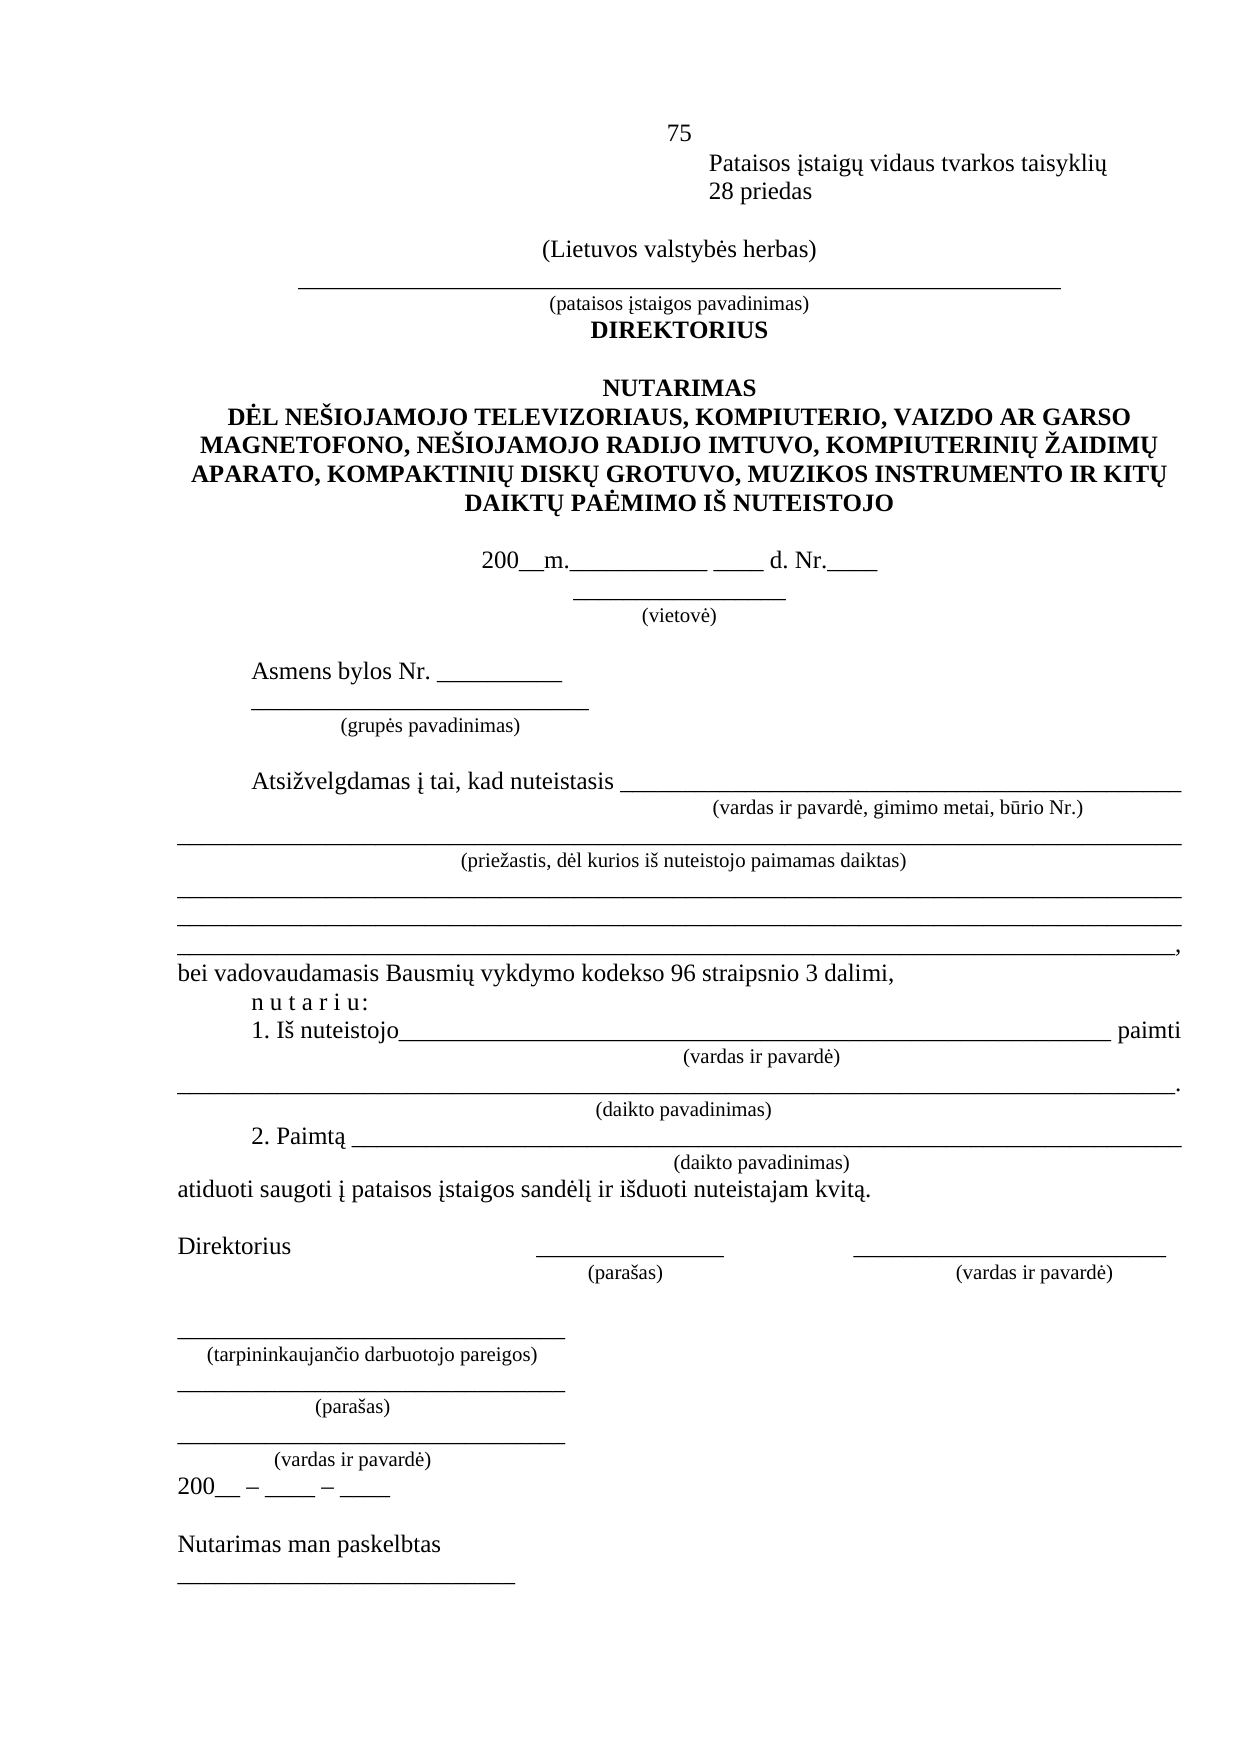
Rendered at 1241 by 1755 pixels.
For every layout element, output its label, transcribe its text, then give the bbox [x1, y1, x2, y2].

text (daikto pavadinimas) [177, 1150, 1181, 1174]
text atiduoti saugoti į pataisos įstaigos sandėlį ir išduoti nuteistajam kvitą. [177, 1174, 1181, 1203]
text DIREKTORIUS [177, 315, 1181, 344]
text , [177, 929, 1181, 958]
text ___________________________ [177, 684, 1181, 713]
text (daikto pavadinimas) [177, 1097, 1181, 1121]
text (vardas ir pavardė) [177, 1044, 1181, 1068]
text (priežastis, dėl kurios iš nuteistojo paimamas daiktas) [177, 848, 1181, 872]
text (vietovė) [177, 603, 1181, 627]
text 200__m.___________ ____ d. Nr.____ [177, 545, 1181, 574]
text Direktorius _______________ _________________________ [177, 1231, 1181, 1260]
text (Lietuvos valstybės herbas) [177, 234, 1181, 263]
text Pataisos įstaigų vidaus tvarkos taisyklių [709, 148, 1181, 176]
text 200__ – ____ – ____ [177, 1471, 1181, 1500]
text (vardas ir pavardė) [177, 1447, 1181, 1471]
text (vardas ir pavardė, gimimo metai, būrio Nr.) [177, 795, 1181, 819]
text (tarpininkaujančio darbuotojo pareigos) [177, 1342, 1181, 1366]
text Asmens bylos Nr. __________ [177, 656, 1181, 684]
text (parašas) (vardas ir pavardė) [177, 1260, 1181, 1284]
text (pataisos įstaigos pavadinimas) [177, 291, 1181, 315]
text 2. Paimtą [177, 1121, 1181, 1150]
text _____________________________________________________________ [177, 263, 1181, 291]
text . [177, 1068, 1181, 1097]
text 28 priedas [177, 176, 1181, 205]
text Atsižvelgdamas į tai, kad nuteistasis [177, 766, 1181, 795]
text ___________________________ [177, 1558, 1181, 1586]
text _______________________________ [177, 1313, 1181, 1342]
text 1. Iš nuteistojo paimti [177, 1015, 1181, 1044]
text DĖL NEŠIOJAMOJO TELEVIZORIAUS, KOMPIUTERIO, VAIZDO AR GARSO MAGNETOFONO, NEŠIOJAMOJO RADIJO IMTUVO, KOMPIUTERINIŲ ŽAIDIMŲ APARATO, KOMPAKTINIŲ DISKŲ GROTUVO, MUZIKOS INSTRUMENTO IR KITŲ DAIKTŲ PAĖMIMO IŠ NUTEISTOJO [177, 402, 1181, 517]
text bei vadovaudamasis Bausmių vykdymo kodekso 96 straipsnio 3 dalimi, [177, 958, 1181, 987]
text _______________________________ [177, 1366, 1181, 1394]
text _________________ [177, 574, 1181, 603]
text (grupės pavadinimas) [177, 713, 1181, 737]
text (parašas) [177, 1394, 1181, 1418]
text nutariu: [177, 987, 1181, 1015]
text _______________________________ [177, 1418, 1181, 1447]
text Nutarimas man paskelbtas [177, 1529, 1181, 1558]
text NUTARIMAS [177, 373, 1181, 402]
